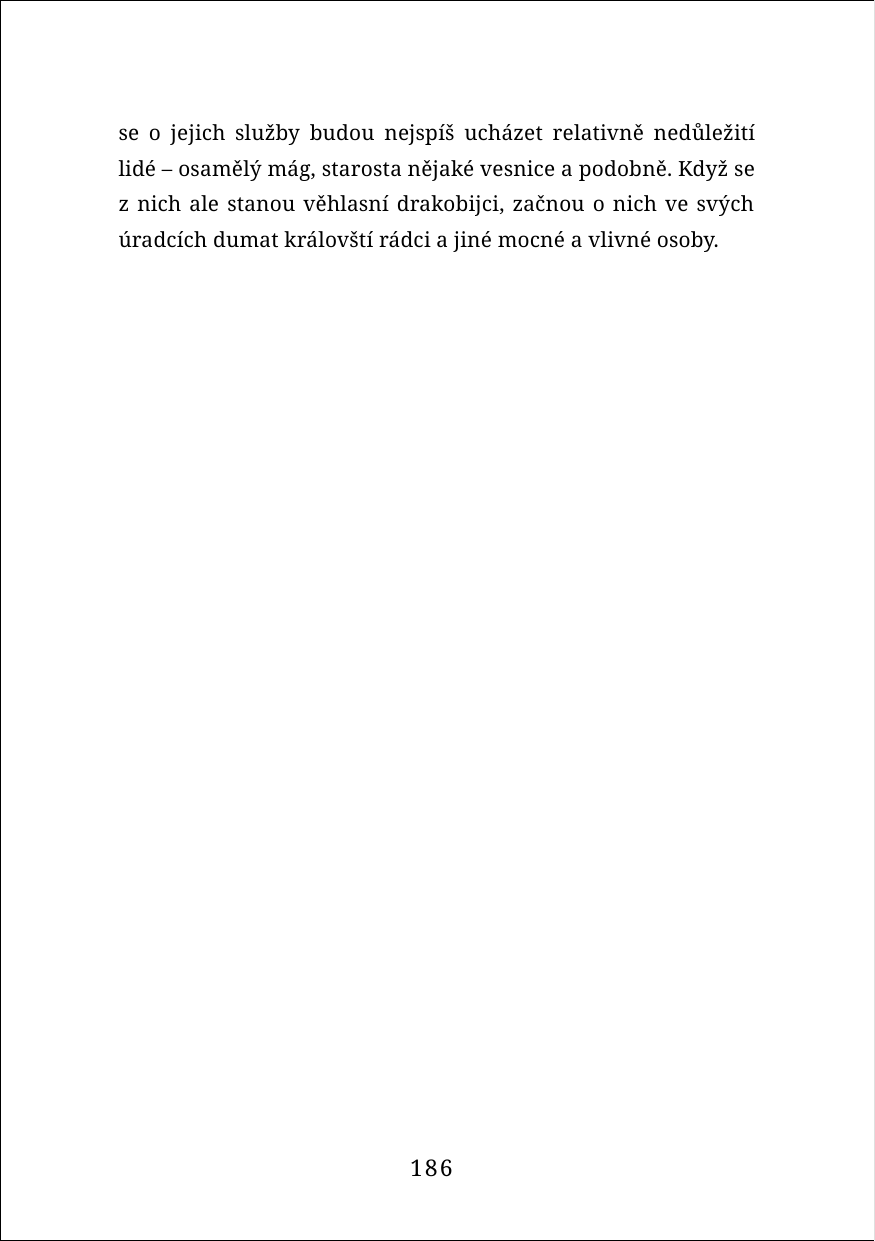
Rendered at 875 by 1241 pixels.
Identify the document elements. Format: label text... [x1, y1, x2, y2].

text se o jejich služby budou nejspíš ucházet relativně nedůležití lidé – osamělý mág, starosta nějaké vesnice a podobně. Když se z nich ale stanou věhlasní drakobijci, začnou o nich ve svých úradcích dumat královští rádci a jiné mocné a vlivné osoby. [118, 118, 756, 253]
